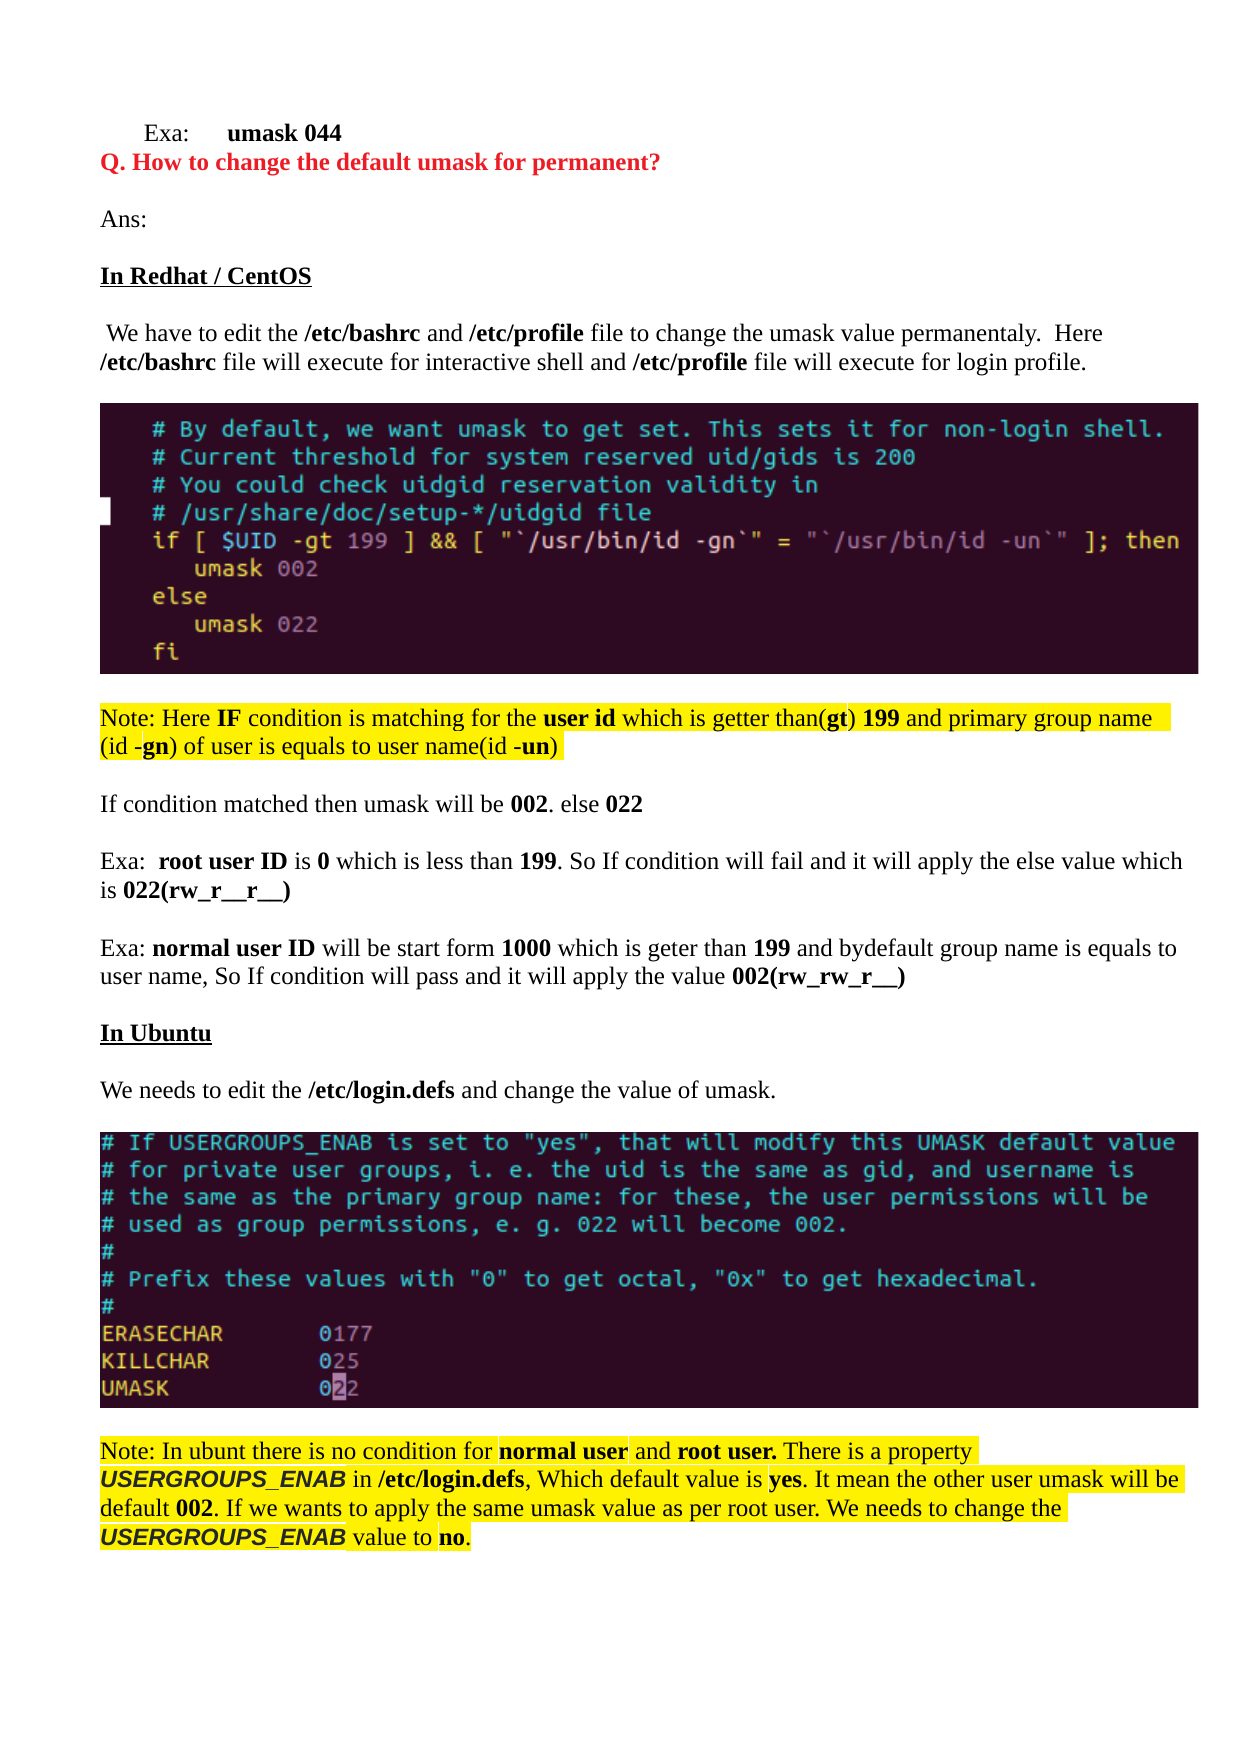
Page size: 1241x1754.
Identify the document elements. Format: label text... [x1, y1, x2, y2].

text Exa: root user ID is 0 which is less than 199. So If condition will fail and it will apply the else value which is 022(rw_r__r__) [100, 846, 1198, 904]
text Note: In ubunt there is no condition for normal user and root user. There is a property USERGROUPS_ENAB in /etc/login.defs, Which default value is yes. It mean the other user umask will be default 002. If we wants to apply the same umask value as per root user. We needs to change the USERGROUPS_ENAB value to no. [100, 1436, 1198, 1551]
text Note: Here IF condition is matching for the user id which is getter than(gt) 199 and primary group name (id -gn) of user is equals to user name(id -un) [100, 703, 1198, 760]
text Exa: normal user ID will be start form 1000 which is geter than 199 and bydefault group name is equals to user name, So If condition will pass and it will apply the value 002(rw_rw_r__) [100, 933, 1198, 990]
picture [100, 403, 1199, 674]
text We have to edit the /etc/bashrc and /etc/profile file to change the umask value permanentaly. Here /etc/bashrc file will execute for interactive shell and /etc/profile file will execute for login profile. [100, 318, 1198, 376]
text Ans: [100, 204, 1198, 233]
text We needs to edit the /etc/login.defs and change the value of umask. [100, 1076, 1198, 1104]
text In Redhat / CentOS [100, 261, 1198, 290]
text Exa: umask 044 [100, 118, 1198, 147]
text In Ubuntu [100, 1018, 1198, 1047]
text Q. How to change the default umask for permanent? [100, 147, 1198, 176]
picture [100, 1132, 1199, 1408]
text If condition matched then umask will be 002. else 022 [100, 789, 1198, 818]
